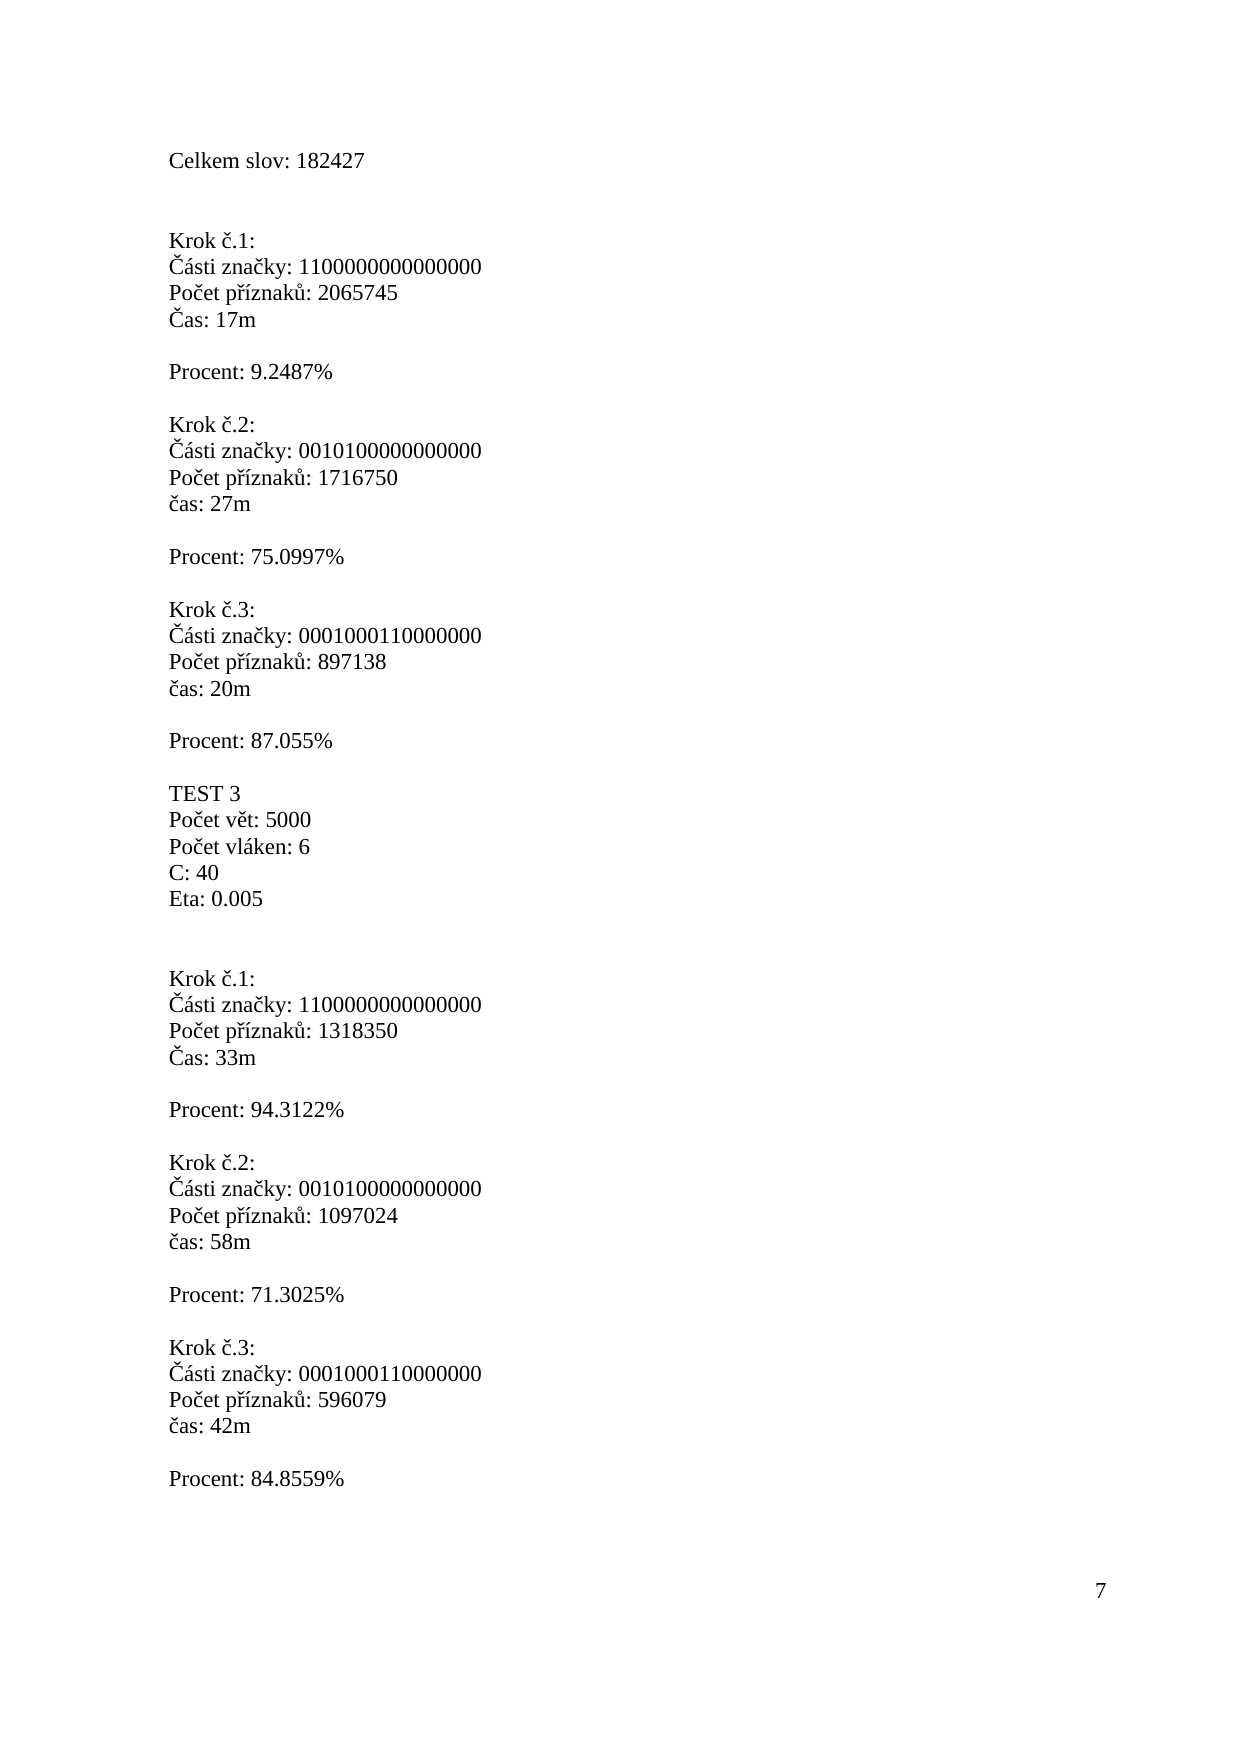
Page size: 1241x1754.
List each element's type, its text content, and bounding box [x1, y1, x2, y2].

text Eta: 0.005 [169, 886, 1106, 912]
text Části značky: 0010100000000000 [169, 1175, 1106, 1202]
text Počet příznaků: 2065745 [169, 279, 1106, 306]
text C: 40 [169, 859, 1106, 886]
text Počet vláken: 6 [169, 833, 1106, 859]
text Procent: 9.2487% [169, 358, 1106, 385]
text Čas: 17m [169, 306, 1106, 332]
text TEST 3 [169, 780, 1106, 806]
text Procent: 94.3122% [169, 1096, 1106, 1123]
text Procent: 75.0997% [169, 543, 1106, 569]
text Krok č.3: [169, 596, 1106, 622]
text Procent: 71.3025% [169, 1281, 1106, 1307]
text Celkem slov: 182427 [169, 148, 1106, 174]
text Části značky: 0010100000000000 [169, 437, 1106, 464]
text Počet příznaků: 596079 [169, 1386, 1106, 1413]
text Procent: 87.055% [169, 727, 1106, 754]
text Krok č.3: [169, 1333, 1106, 1360]
text Krok č.1: [169, 227, 1106, 253]
text Části značky: 1100000000000000 [169, 253, 1106, 279]
text Krok č.1: [169, 964, 1106, 991]
text čas: 42m [169, 1413, 1106, 1439]
text Procent: 84.8559% [169, 1465, 1106, 1492]
text Části značky: 0001000110000000 [169, 622, 1106, 648]
text Krok č.2: [169, 411, 1106, 437]
text Počet příznaků: 1318350 [169, 1017, 1106, 1044]
text čas: 58m [169, 1228, 1106, 1254]
text Počet vět: 5000 [169, 806, 1106, 833]
text Počet příznaků: 1097024 [169, 1202, 1106, 1228]
text Části značky: 1100000000000000 [169, 991, 1106, 1017]
text Čas: 33m [169, 1044, 1106, 1070]
text čas: 20m [169, 675, 1106, 701]
text Počet příznaků: 1716750 [169, 464, 1106, 490]
text čas: 27m [169, 490, 1106, 517]
text Počet příznaků: 897138 [169, 648, 1106, 675]
text Krok č.2: [169, 1149, 1106, 1175]
text Části značky: 0001000110000000 [169, 1360, 1106, 1386]
